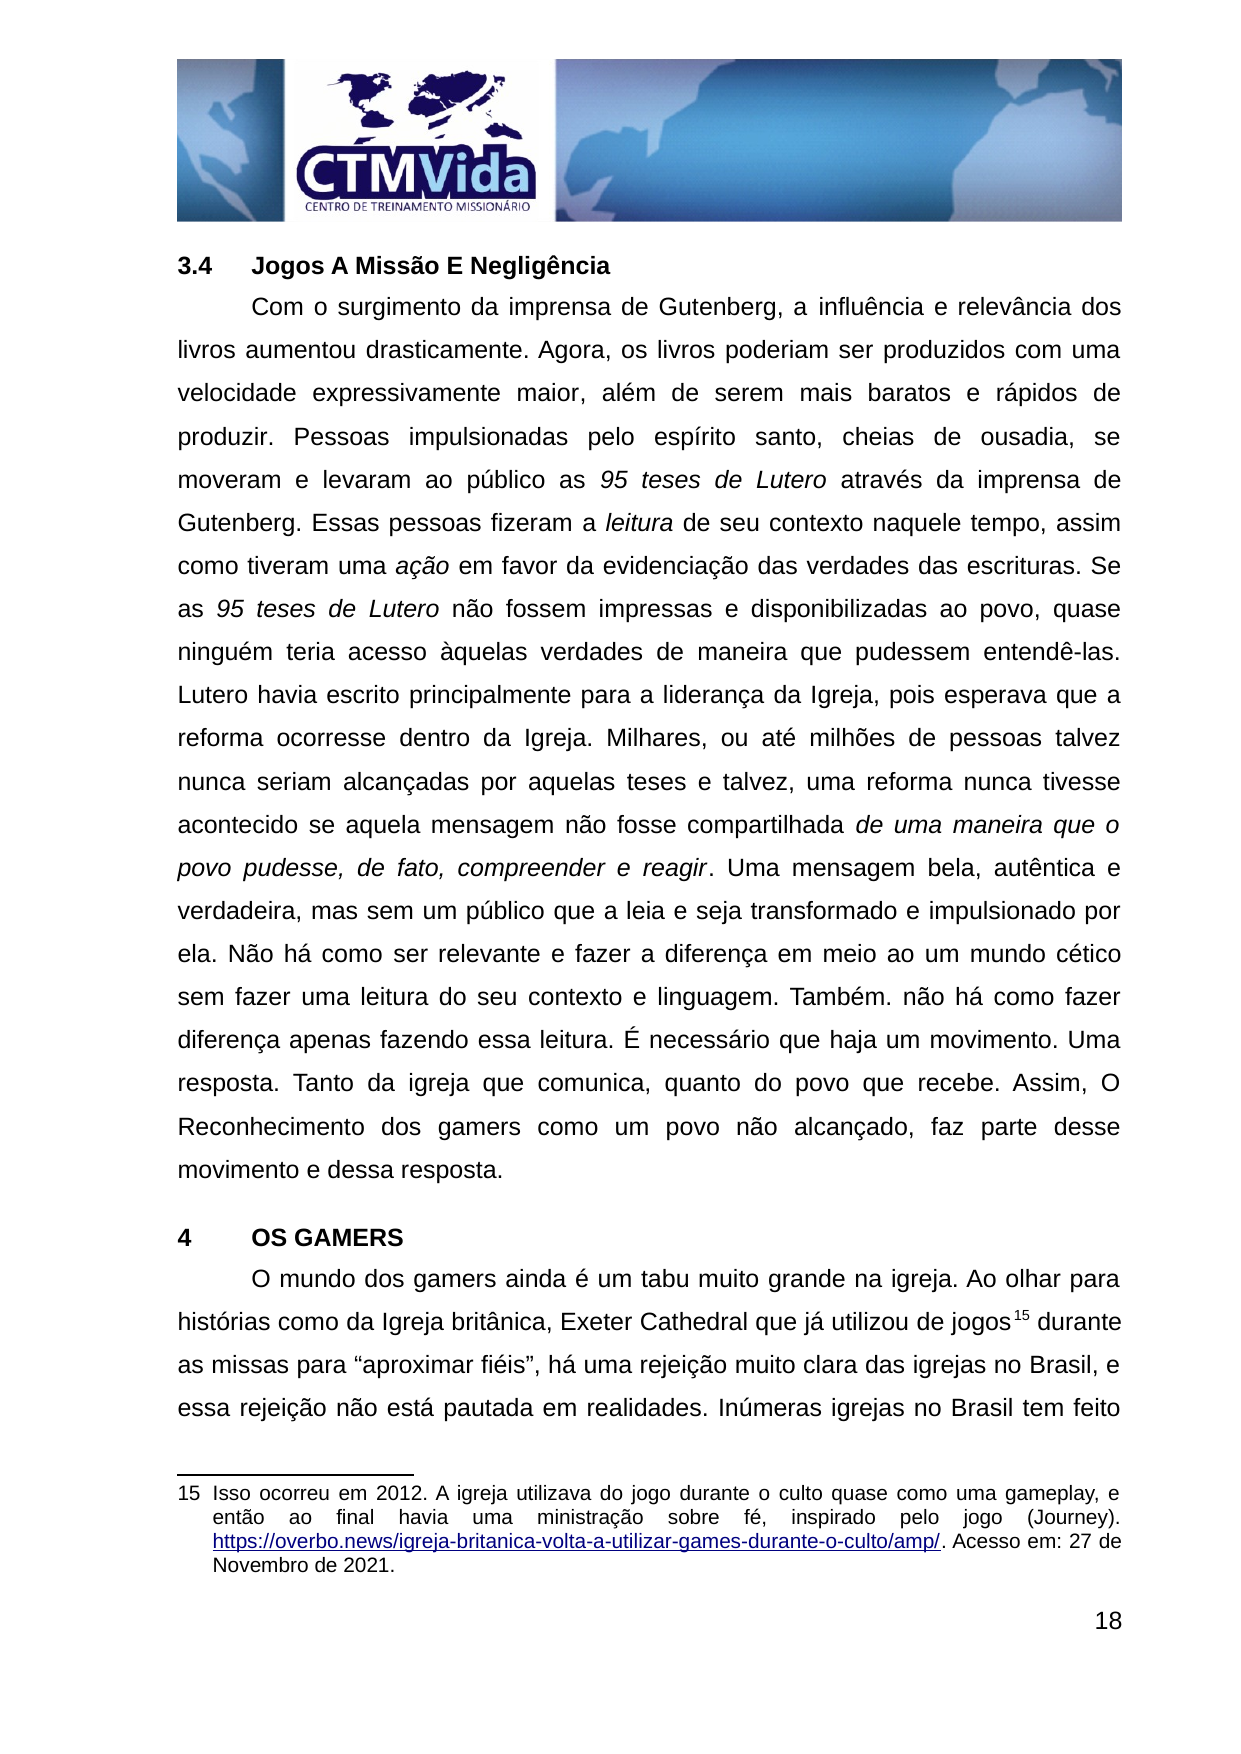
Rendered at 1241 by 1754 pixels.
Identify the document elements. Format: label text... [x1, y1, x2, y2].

text Com o surgimento da imprensa de Gutenberg, a influência e relevância dos livros aumentou drasticamente. Agora, os livros poderiam ser produzidos com uma velocidade expressivamente maior, além de serem mais baratos e rápidos de produzir. Pessoas impulsionadas pelo espírito santo, cheias de ousadia, se moveram e levaram ao público as 95 teses de Lutero através da imprensa de Gutenberg. Essas pessoas fizeram a leitura de seu contexto naquele tempo, assim como tiveram uma ação em favor da evidenciação das verdades das escrituras. Se as 95 teses de Lutero não fossem impressas e disponibilizadas ao povo, quase ninguém teria acesso àquelas verdades de maneira que pudessem entendê-las. Lutero havia escrito principalmente para a liderança da Igreja, pois esperava que a reforma ocorresse dentro da Igreja. Milhares, ou até milhões de pessoas talvez nunca seriam alcançadas por aquelas teses e talvez, uma reforma nunca tivesse acontecido se aquela mensagem não fosse compartilhada de uma maneira que o povo pudesse, de fato, compreender e reagir. Uma mensagem bela, autêntica e verdadeira, mas sem um público que a leia e seja transformado e impulsionado por ela. Não há como ser relevante e fazer a diferença em meio ao um mundo cético sem fazer uma leitura do seu contexto e linguagem. Também. não há como fazer diferença apenas fazendo essa leitura. É necessário que haja um movimento. Uma resposta. Tanto da igreja que comunica, quanto do povo que recebe. Assim, O Reconhecimento dos gamers como um povo não alcançado, faz parte desse movimento e dessa resposta. [177, 292, 1122, 1183]
picture [177, 59, 1122, 222]
text O mundo dos gamers ainda é um tabu muito grande na igreja. Ao olhar para histórias como da Igreja britânica, Exeter Cathedral que já utilizou de jogos durante as missas para “aproximar fiéis”, há uma rejeição muito clara das igrejas no Brasil, e essa rejeição não está pautada em realidades. Inúmeras igrejas no Brasil tem feito [177, 1264, 1122, 1422]
subtitle 3.4 Jogos a missão e negligência [177, 251, 1122, 280]
text Isso ocorreu em 2012. A igreja utilizava do jogo durante o culto quase como uma gameplay, e então ao final havia uma ministração sobre fé, inspirado pelo jogo (Journey). https://overbo.news/igreja-britanica-volta-a-utilizar-games-durante-o-culto/amp/. Acesso em: 27 de Novembro de 2021. [177, 1481, 1122, 1577]
subtitle 4 Os Gamers [177, 1223, 1122, 1252]
